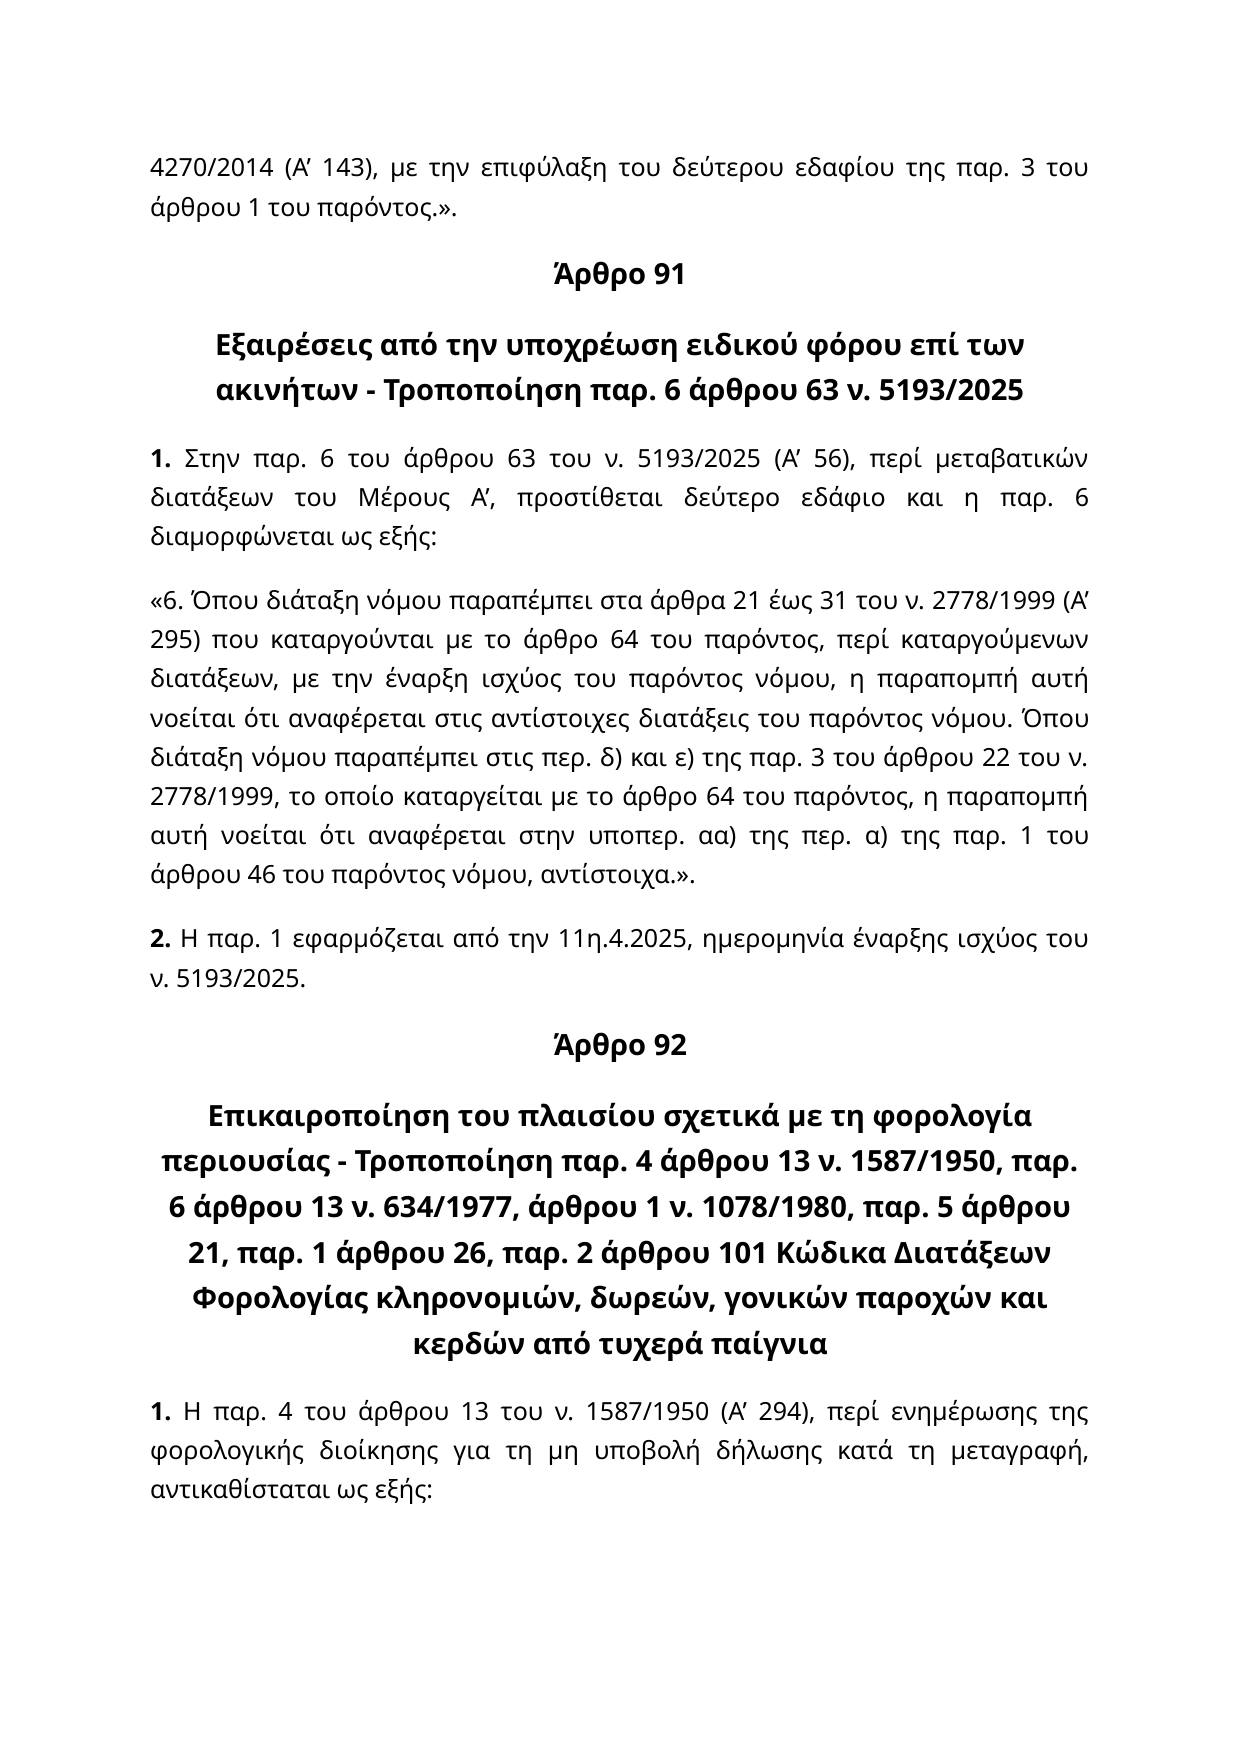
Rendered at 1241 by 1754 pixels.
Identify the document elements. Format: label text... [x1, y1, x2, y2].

text «6. Όπου διάταξη νόμου παραπέμπει στα άρθρα 21 έως 31 του ν. 2778/1999 (Α’ 295) που καταργούνται με το άρθρο 64 του παρόντος, περί καταργούμενων διατάξεων, με την έναρξη ισχύος του παρόντος νόμου, η παραπομπή αυτή νοείται ότι αναφέρεται στις αντίστοιχες διατάξεις του παρόντος νόμου. Όπου διάταξη νόμου παραπέμπει στις περ. δ) και ε) της παρ. 3 του άρθρου 22 του ν. 2778/1999, το οποίο καταργείται με το άρθρο 64 του παρόντος, η παραπομπή αυτή νοείται ότι αναφέρεται στην υποπερ. αα) της περ. α) της παρ. 1 του άρθρου 46 του παρόντος νόμου, αντίστοιχα.». [150, 583, 1090, 891]
subtitle Εξαιρέσεις από την υποχρέωση ειδικού φόρου επί των ακινήτων - Τροποποίηση παρ. 6 άρθρου 63 ν. 5193/2025 [150, 324, 1090, 409]
subtitle Επικαιροποίηση του πλαισίου σχετικά με τη φορολογία περιουσίας - Τροποποίηση παρ. 4 άρθρου 13 ν. 1587/1950, παρ. 6 άρθρου 13 ν. 634/1977, άρθρου 1 ν. 1078/1980, παρ. 5 άρθρου 21, παρ. 1 άρθρου 26, παρ. 2 άρθρου 101 Κώδικα Διατάξεων Φορολογίας κληρονομιών, δωρεών, γονικών παροχών και κερδών από τυχερά παίγνια [150, 1095, 1090, 1363]
text 2. Η παρ. 1 εφαρμόζεται από την 11η.4.2025, ημερομηνία έναρξης ισχύος του ν. 5193/2025. [150, 921, 1090, 994]
subtitle Άρθρο 92 [150, 1024, 1090, 1064]
text 4270/2014 (Α’ 143), με την επιφύλαξη του δεύτερου εδαφίου της παρ. 3 του άρθρου 1 του παρόντος.». [150, 150, 1090, 223]
text 1. Στην παρ. 6 του άρθρου 63 του ν. 5193/2025 (Α’ 56), περί μεταβατικών διατάξεων του Μέρους Α’, προστίθεται δεύτερο εδάφιο και η παρ. 6 διαμορφώνεται ως εξής: [150, 440, 1090, 553]
text 1. Η παρ. 4 του άρθρου 13 του ν. 1587/1950 (Α’ 294), περί ενημέρωσης της φορολογικής διοίκησης για τη μη υποβολή δήλωσης κατά τη μεταγραφή, αντικαθίσταται ως εξής: [150, 1394, 1090, 1506]
subtitle Άρθρο 91 [150, 253, 1090, 293]
